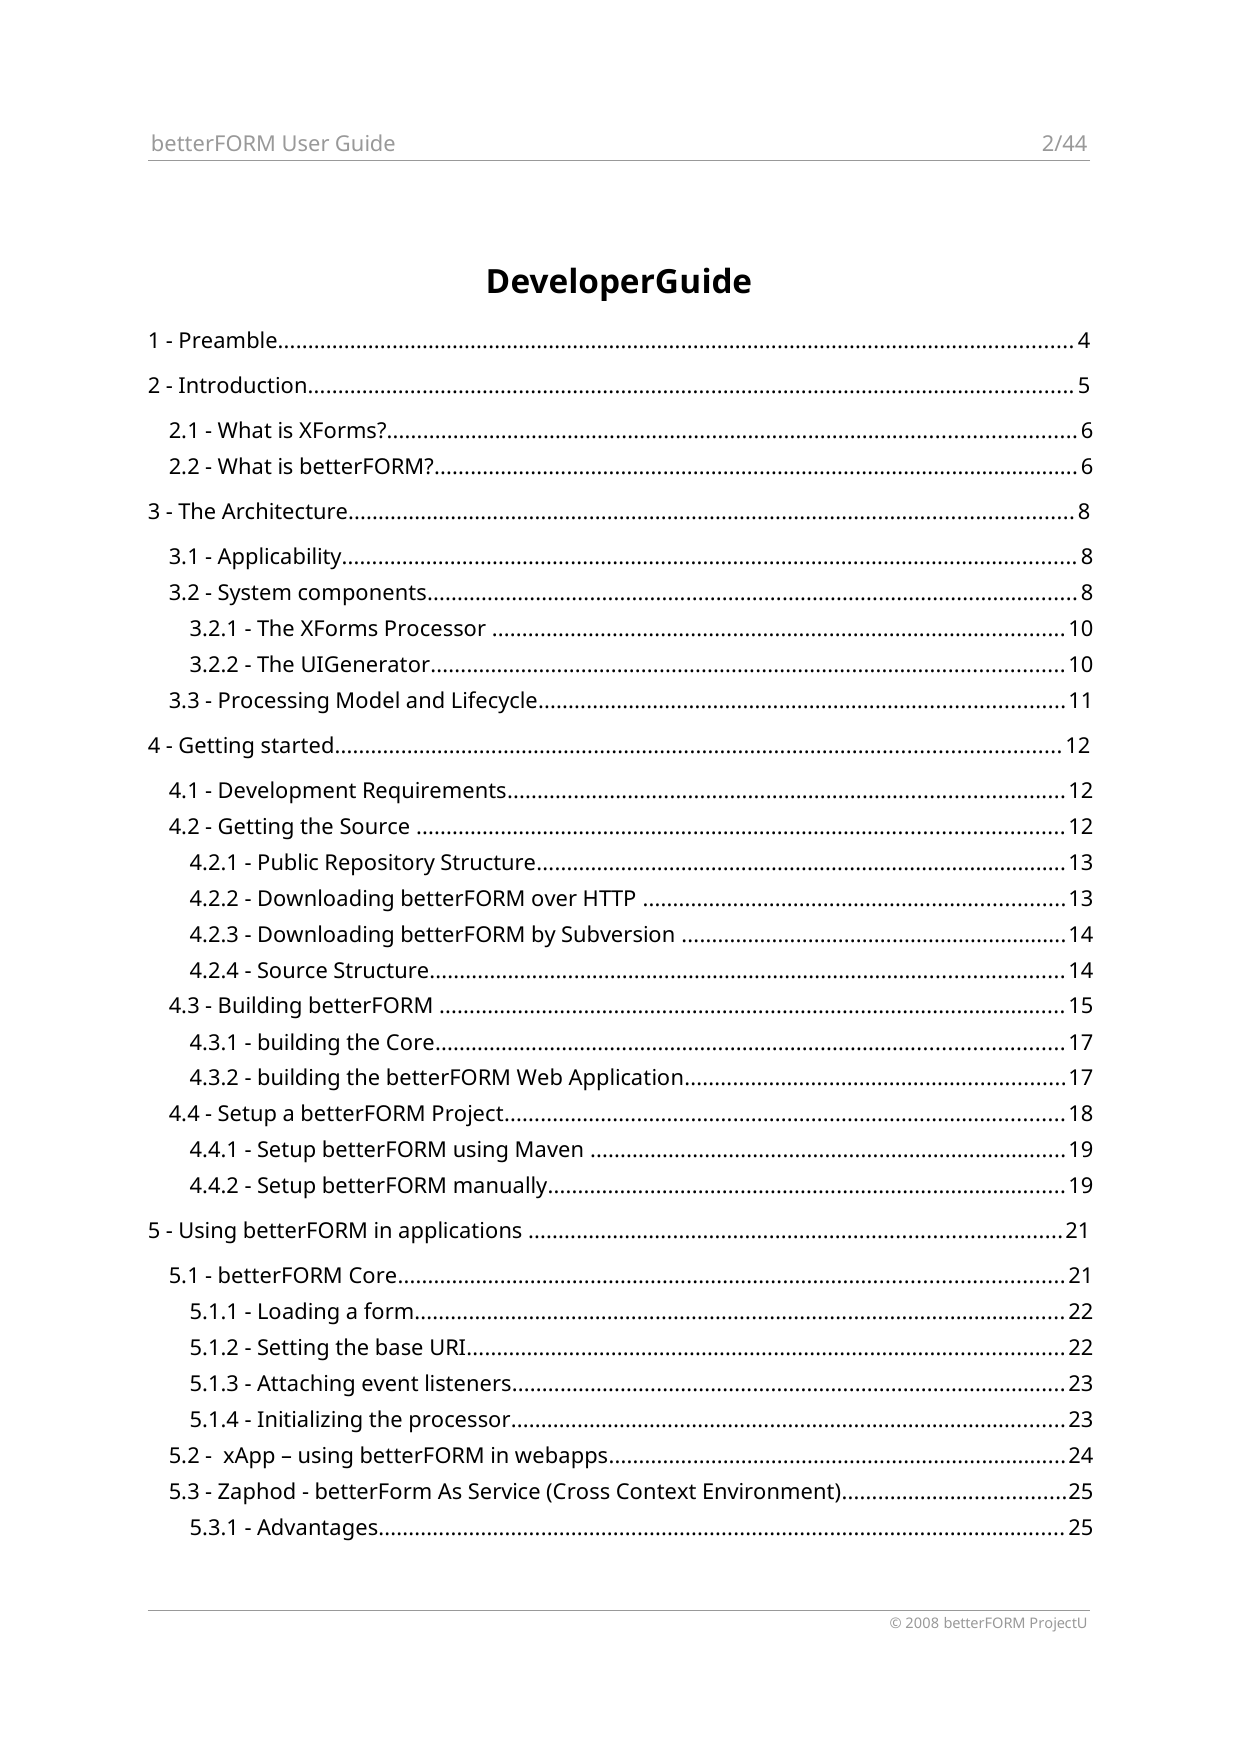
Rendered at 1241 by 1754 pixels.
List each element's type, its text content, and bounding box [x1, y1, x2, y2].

text 2 - Introduction 5 [148, 370, 1090, 400]
text 4.3 - Building betterFORM 15 [168, 990, 1093, 1020]
text 2.2 - What is betterFORM? 6 [168, 451, 1093, 481]
text 3.3 - Processing Model and Lifecycle 11 [168, 685, 1093, 715]
text 3.2.2 - The UIGenerator 10 [189, 649, 1093, 679]
text 4.2.4 - Source Structure 14 [189, 954, 1093, 984]
text 3.2 - System components 8 [168, 577, 1093, 607]
text 5.3.1 - Advantages 25 [189, 1512, 1093, 1542]
text 4.2.1 - Public Repository Structure 13 [189, 847, 1093, 877]
text 5.1.2 - Setting the base URI 22 [189, 1332, 1093, 1362]
text 5.1.4 - Initializing the processor 23 [189, 1404, 1093, 1434]
text 4.2.2 - Downloading betterFORM over HTTP 13 [189, 883, 1093, 913]
text 3.2.1 - The XForms Processor 10 [189, 613, 1093, 643]
text 5 - Using betterFORM in applications 21 [148, 1215, 1090, 1245]
title DeveloperGuide [148, 258, 1090, 304]
text 3 - The Architecture 8 [148, 496, 1090, 526]
text 5.1 - betterFORM Core 21 [168, 1260, 1093, 1290]
text 2.1 - What is XForms? 6 [168, 415, 1093, 445]
text 5.1.3 - Attaching event listeners 23 [189, 1368, 1093, 1398]
text 5.2 - xApp – using betterFORM in webapps 24 [168, 1440, 1093, 1470]
text 4.4 - Setup a betterFORM Project 18 [168, 1098, 1093, 1128]
text 4.4.1 - Setup betterFORM using Maven 19 [189, 1134, 1093, 1164]
text 4.3.2 - building the betterFORM Web Application 17 [189, 1062, 1093, 1092]
text 5.3 - Zaphod - betterForm As Service (Cross Context Environment) 25 [168, 1476, 1093, 1506]
text 4.2.3 - Downloading betterFORM by Subversion 14 [189, 918, 1093, 948]
text 4.1 - Development Requirements 12 [168, 775, 1093, 805]
text 5.1.1 - Loading a form 22 [189, 1296, 1093, 1326]
text 4 - Getting started 12 [148, 730, 1090, 760]
text 3.1 - Applicability 8 [168, 541, 1093, 571]
text 4.3.1 - building the Core 17 [189, 1026, 1093, 1056]
text 1 - Preamble 4 [148, 325, 1090, 355]
text 4.2 - Getting the Source 12 [168, 811, 1093, 841]
text 4.4.2 - Setup betterFORM manually 19 [189, 1170, 1093, 1200]
